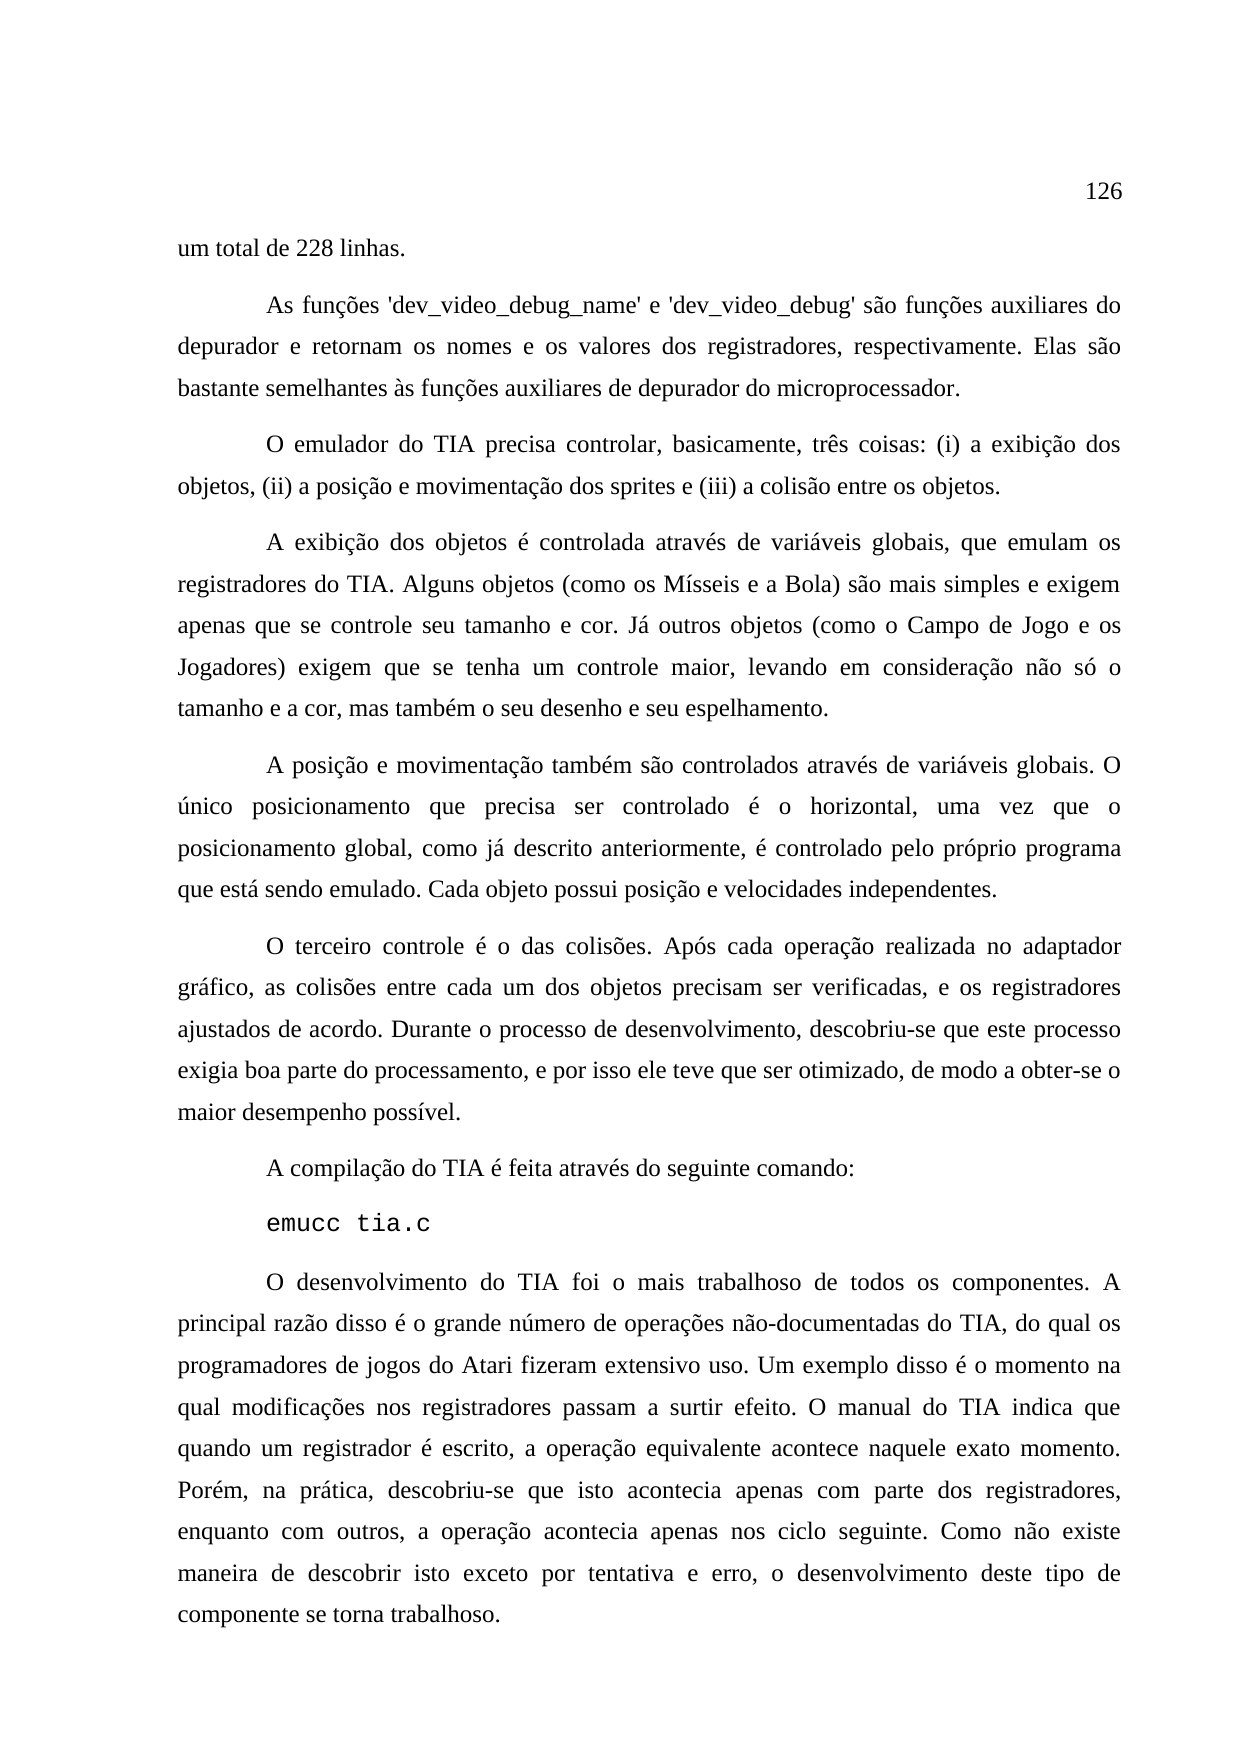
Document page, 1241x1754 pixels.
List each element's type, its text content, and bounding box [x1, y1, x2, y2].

text As funções 'dev_video_debug_name' e 'dev_video_debug' são funções auxiliares do depurador e retornam os nomes e os valores dos registradores, respectivamente. Elas são bastante semelhantes às funções auxiliares de depurador do microprocessador. [177, 291, 1122, 402]
text O emulador do TIA precisa controlar, basicamente, três coisas: (i) a exibição dos objetos, (ii) a posição e movimentação dos sprites e (iii) a colisão entre os objetos. [177, 430, 1122, 499]
text O desenvolvimento do TIA foi o mais trabalhoso de todos os componentes. A principal razão disso é o grande número de operações não-documentadas do TIA, do qual os programadores de jogos do Atari fizeram extensivo uso. Um exemplo disso é o momento na qual modificações nos registradores passam a surtir efeito. O manual do TIA indica que quando um registrador é escrito, a operação equivalente acontece naquele exato momento. Porém, na prática, descobriu-se que isto acontecia apenas com parte dos registradores, enquanto com outros, a operação acontecia apenas nos ciclo seguinte. Como não existe maneira de descobrir isto exceto por tentativa e erro, o desenvolvimento deste tipo de componente se torna trabalhoso. [177, 1268, 1122, 1628]
text O terceiro controle é o das colisões. Após cada operação realizada no adaptador gráfico, as colisões entre cada um dos objetos precisam ser verificadas, e os registradores ajustados de acordo. Durante o processo de desenvolvimento, descobriu-se que este processo exigia boa parte do processamento, e por isso ele teve que ser otimizado, de modo a obter-se o maior desempenho possível. [177, 932, 1122, 1126]
text A exibição dos objetos é controlada através de variáveis globais, que emulam os registradores do TIA. Alguns objetos (como os Mísseis e a Bola) são mais simples e exigem apenas que se controle seu tamanho e cor. Já outros objetos (como o Campo de Jogo e os Jogadores) exigem que se tenha um controle maior, levando em consideração não só o tamanho e a cor, mas também o seu desenho e seu espelhamento. [177, 528, 1122, 722]
text A compilação do TIA é feita através do seguinte comando: [177, 1154, 1122, 1182]
text emucc tia.c [177, 1211, 1122, 1239]
text A posição e movimentação também são controlados através de variáveis globais. O único posicionamento que precisa ser controlado é o horizontal, uma vez que o posicionamento global, como já descrito anteriormente, é controlado pelo próprio programa que está sendo emulado. Cada objeto possui posição e velocidades independentes. [177, 751, 1122, 903]
text um total de 228 linhas. [177, 234, 1122, 262]
